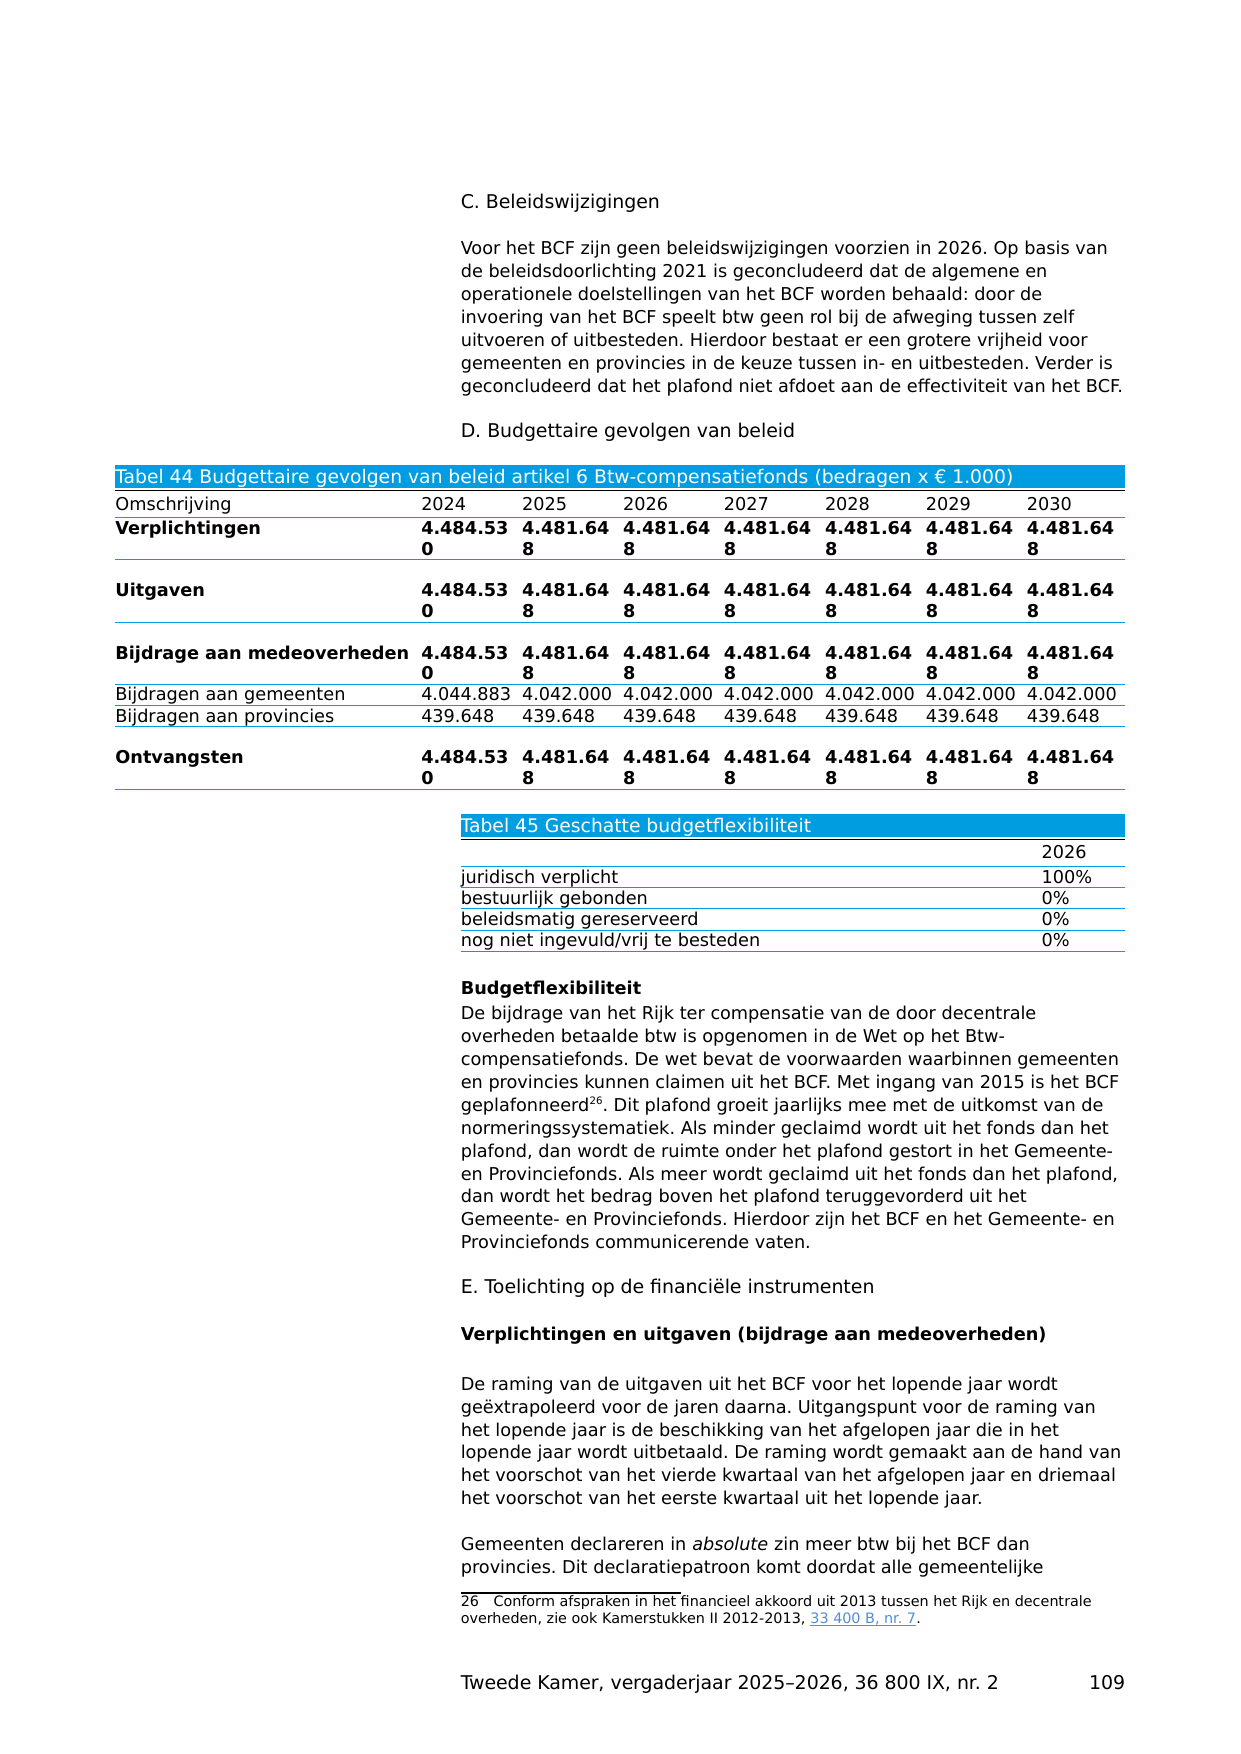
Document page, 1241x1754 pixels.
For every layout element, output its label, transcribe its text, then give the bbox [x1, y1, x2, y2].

table_cell [461, 840, 1038, 866]
table_cell 2026 [620, 491, 721, 517]
table_cell [620, 727, 721, 747]
text De raming van de uitgaven uit het BCF voor het lopende jaar wordt geëxtrapoleerd voor de jaren daarna. Uitgangspunt voor de raming van het lopende jaar is de beschikking van het afgelopen jaar die in het lopende jaar wordt uitbetaald. De raming wordt gemaakt aan de hand van het voorschot van het vierde kwartaal van het afgelopen jaar en driemaal het voorschot van het eerste kwartaal uit het lopende jaar. [461, 1372, 1125, 1509]
table_cell [923, 727, 1024, 747]
table_cell Bijdragen aan provincies [115, 706, 418, 726]
table_cell Uitgaven [115, 580, 418, 621]
table_cell 4.042.000 [822, 685, 923, 705]
table_cell nog niet ingevuld/vrij te besteden [461, 931, 1038, 951]
table_cell 4.481.648 [822, 580, 923, 621]
table_cell 4.481.648 [721, 518, 822, 559]
table_cell Verplichtingen [115, 518, 418, 559]
table_cell 439.648 [519, 706, 620, 726]
table_cell 4.484.530 [418, 518, 519, 559]
table_cell [115, 623, 418, 643]
table_cell 4.481.648 [1024, 580, 1125, 621]
text De bijdrage van het Rijk ter compensatie van de door decentrale overheden betaalde btw is opgenomen in de Wet op het Btw-compensatiefonds. De wet bevat de voorwaarden waarbinnen gemeenten en provincies kunnen claimen uit het BCF. Met ingang van 2015 is het BCF geplafonneerd. Dit plafond groeit jaarlijks mee met de uitkomst van de normeringssystematiek. Als minder geclaimd wordt uit het fonds dan het plafond, dan wordt de ruimte onder het plafond gestort in het Gemeente- en Provinciefonds. Als meer wordt geclaimd uit het fonds dan het plafond, dan wordt het bedrag boven het plafond teruggevorderd uit het Gemeente- en Provinciefonds. Hierdoor zijn het BCF en het Gemeente- en Provinciefonds communicerende vaten. [461, 1001, 1125, 1253]
table_cell 4.042.000 [620, 685, 721, 705]
table_cell 4.481.648 [923, 643, 1024, 684]
table_cell 439.648 [1024, 706, 1125, 726]
table_cell [822, 623, 923, 643]
table_cell 4.481.648 [1024, 518, 1125, 559]
table_cell [519, 623, 620, 643]
title D. Budgettaire gevolgen van beleid [461, 420, 1125, 442]
table_cell 2030 [1024, 491, 1125, 517]
table_cell Omschrijving [115, 491, 418, 517]
text Voor het BCF zijn geen beleidswijzigingen voorzien in 2026. Op basis van de beleidsdoorlichting 2021 is geconcludeerd dat de algemene en operationele doelstellingen van het BCF worden behaald: door de invoering van het BCF speelt btw geen rol bij de afweging tussen zelf uitvoeren of uitbesteden. Hierdoor bestaat er een grotere vrijheid voor gemeenten en provincies in de keuze tussen in- en uitbesteden. Verder is geconcludeerd dat het plafond niet afdoet aan de effectiviteit van het BCF. [461, 236, 1125, 397]
text Verplichtingen en uitgaven (bijdrage aan medeoverheden) [461, 1322, 1125, 1345]
table_cell 4.042.000 [1024, 685, 1125, 705]
table_cell [1024, 727, 1125, 747]
table_cell 2027 [721, 491, 822, 517]
table_cell 4.481.648 [923, 518, 1024, 559]
table_cell 4.481.648 [721, 747, 822, 788]
table_cell [418, 623, 519, 643]
table_cell 4.481.648 [721, 580, 822, 621]
table_cell 4.044.883 [418, 685, 519, 705]
table_cell [721, 560, 822, 580]
text Gemeenten declareren in absolute zin meer btw bij het BCF dan provincies. Dit declaratiepatroon komt doordat alle gemeentelijke [461, 1532, 1125, 1578]
table_cell 4.481.648 [822, 518, 923, 559]
table_cell 4.481.648 [620, 518, 721, 559]
table_cell 2028 [822, 491, 923, 517]
table_cell 4.484.530 [418, 747, 519, 788]
table_cell 439.648 [620, 706, 721, 726]
table_cell 4.481.648 [1024, 747, 1125, 788]
table_cell 100% [1039, 867, 1125, 887]
table_cell [418, 560, 519, 580]
text Budgetflexibiliteit [461, 976, 1125, 999]
table_cell 2029 [923, 491, 1024, 517]
table_cell 4.481.648 [620, 747, 721, 788]
table_cell 4.484.530 [418, 643, 519, 684]
table_cell 439.648 [721, 706, 822, 726]
table_cell [620, 560, 721, 580]
table_cell [822, 560, 923, 580]
table_cell 4.481.648 [923, 747, 1024, 788]
table_cell 4.481.648 [620, 580, 721, 621]
table_cell [519, 560, 620, 580]
table_cell 4.481.648 [1024, 643, 1125, 684]
table_cell [115, 560, 418, 580]
table_cell 4.481.648 [822, 643, 923, 684]
table_cell 439.648 [418, 706, 519, 726]
table_cell [620, 623, 721, 643]
table_cell 4.042.000 [721, 685, 822, 705]
table_cell [1024, 560, 1125, 580]
table_cell [721, 623, 822, 643]
table_cell beleidsmatig gereserveerd [461, 909, 1038, 929]
table_cell [923, 560, 1024, 580]
table_cell [519, 727, 620, 747]
table_cell bestuurlijk gebonden [461, 888, 1038, 908]
table_cell 4.481.648 [519, 580, 620, 621]
table_cell 4.481.648 [721, 643, 822, 684]
table_cell 439.648 [822, 706, 923, 726]
table_cell 0% [1039, 909, 1125, 929]
table_cell 0% [1039, 931, 1125, 951]
table_cell [822, 727, 923, 747]
table_cell 4.481.648 [519, 643, 620, 684]
table_cell 4.481.648 [519, 747, 620, 788]
table_cell 4.042.000 [923, 685, 1024, 705]
table_cell Bijdrage aan medeoverheden [115, 643, 418, 684]
table_cell 4.481.648 [923, 580, 1024, 621]
table_cell [721, 727, 822, 747]
table_cell 2025 [519, 491, 620, 517]
table_cell Ontvangsten [115, 747, 418, 788]
table_cell 4.481.648 [620, 643, 721, 684]
table_cell 2026 [1039, 840, 1125, 866]
table_cell [923, 623, 1024, 643]
table_cell 4.481.648 [519, 518, 620, 559]
table_cell 4.484.530 [418, 580, 519, 621]
table_cell 439.648 [923, 706, 1024, 726]
table_cell [115, 727, 418, 747]
text __Conform afspraken in het financieel akkoord uit 2013 tussen het Rijk en decentrale overheden, zie ook Kamerstukken II 2012-2013, 33 400 B, nr. 7. [461, 1593, 1125, 1627]
table_cell 2024 [418, 491, 519, 517]
table_cell juridisch verplicht [461, 867, 1038, 887]
table_cell [418, 727, 519, 747]
title C. Beleidswijzigingen [461, 191, 1125, 213]
table_cell [1024, 623, 1125, 643]
table_cell 4.042.000 [519, 685, 620, 705]
table_cell 0% [1039, 888, 1125, 908]
title E. Toelichting op de financiële instrumenten [461, 1276, 1125, 1298]
table_cell 4.481.648 [822, 747, 923, 788]
table_cell Bijdragen aan gemeenten [115, 685, 418, 705]
